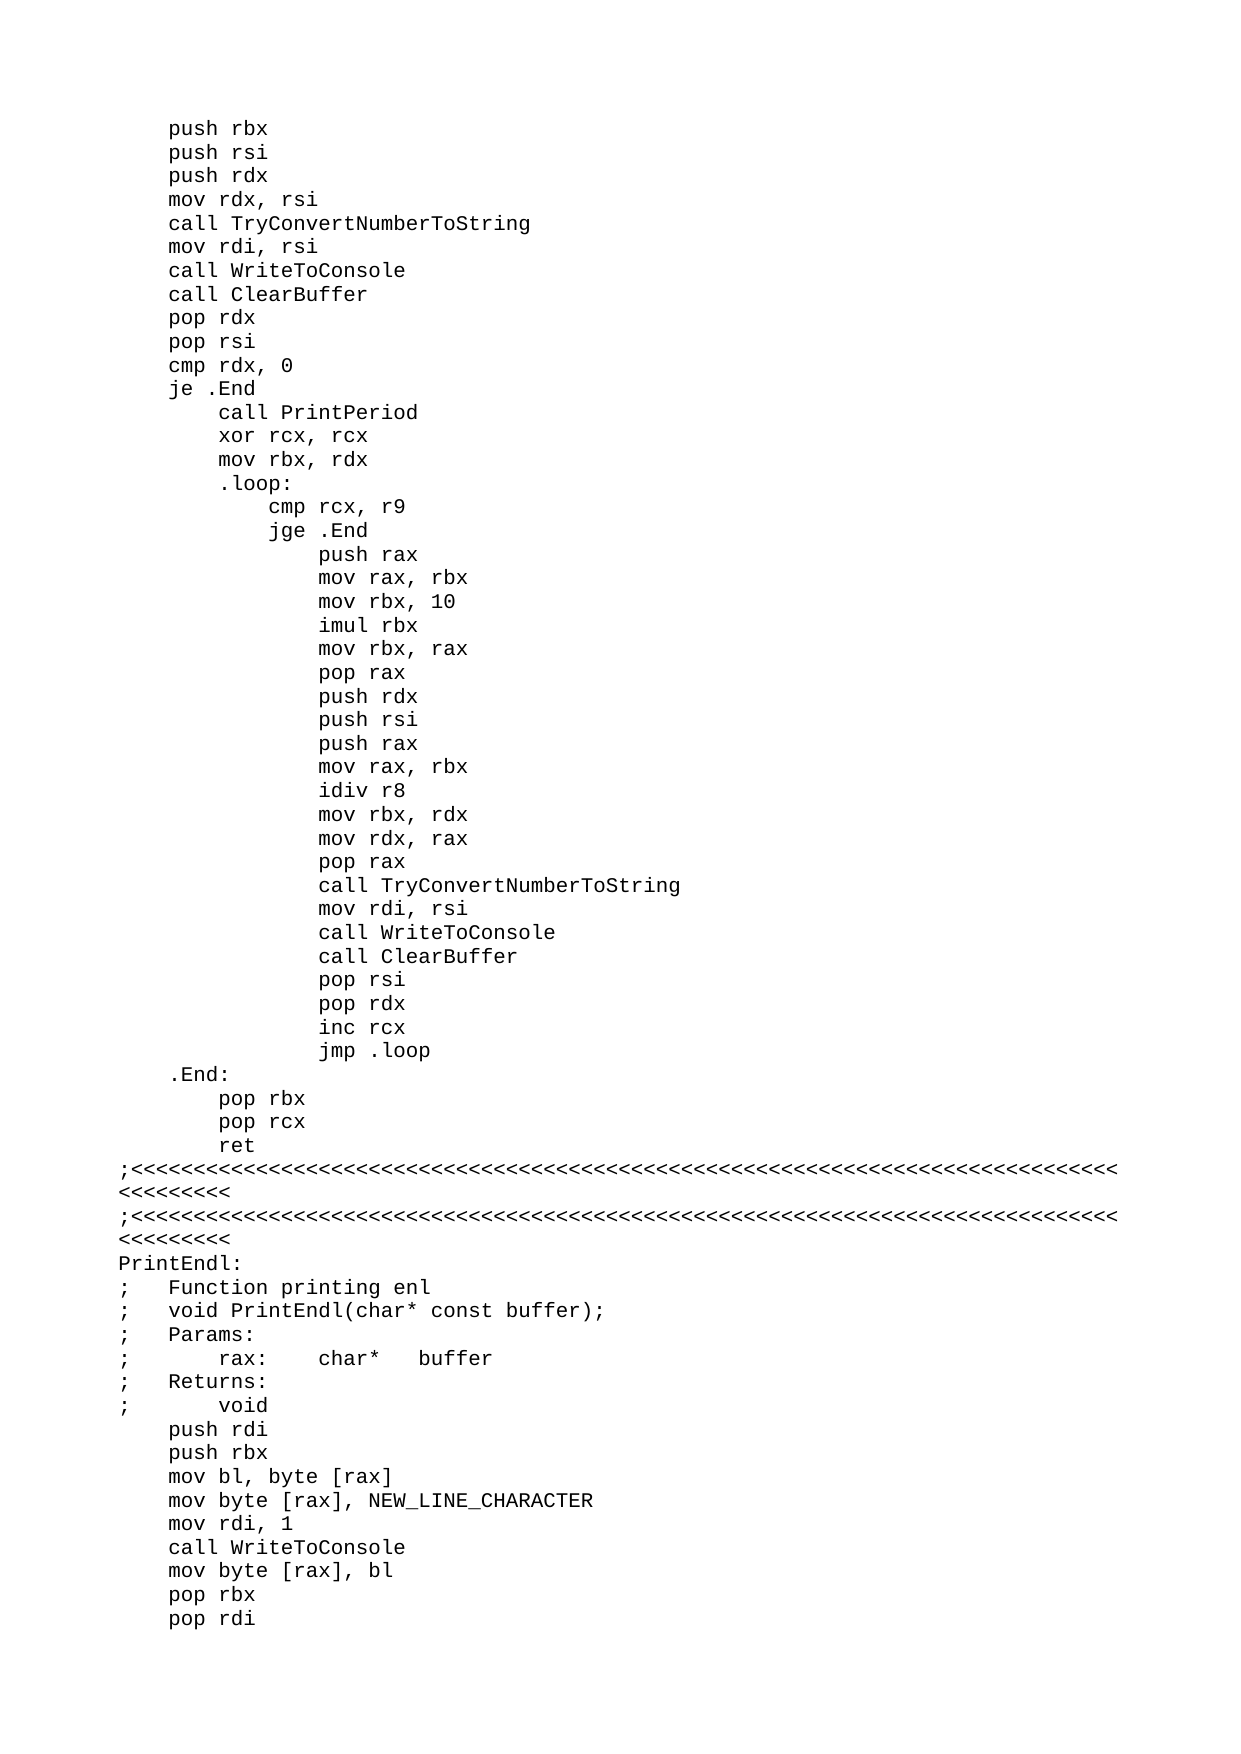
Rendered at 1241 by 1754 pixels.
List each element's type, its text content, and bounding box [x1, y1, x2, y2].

text push rax [118, 544, 1122, 567]
text mov rbx, rax [118, 638, 1122, 662]
text call WriteToConsole [118, 922, 1122, 946]
text call PrintPeriod [118, 402, 1122, 426]
text .loop: [118, 473, 1122, 496]
text ; Returns: [118, 1371, 1122, 1395]
text push rbx [118, 118, 1122, 142]
text mov rbx, rdx [118, 804, 1122, 827]
text mov byte [rax], bl [118, 1561, 1122, 1584]
text je .End [118, 378, 1122, 402]
text jge .End [118, 520, 1122, 544]
text call TryConvertNumberToString [118, 213, 1122, 236]
text idiv r8 [118, 780, 1122, 804]
text mov rdi, rsi [118, 898, 1122, 922]
text pop rax [118, 662, 1122, 686]
text mov bl, byte [rax] [118, 1466, 1122, 1489]
text call TryConvertNumberToString [118, 875, 1122, 898]
text PrintEndl: [118, 1253, 1122, 1277]
text mov rbx, 10 [118, 591, 1122, 615]
text mov rdi, rsi [118, 236, 1122, 260]
text mov rax, rbx [118, 567, 1122, 591]
text call ClearBuffer [118, 946, 1122, 969]
text ; void [118, 1395, 1122, 1419]
text pop rbx [118, 1584, 1122, 1608]
text mov rdx, rax [118, 827, 1122, 851]
text xor rcx, rcx [118, 426, 1122, 449]
text push rbx [118, 1442, 1122, 1466]
text inc rcx [118, 1017, 1122, 1040]
text pop rcx [118, 1111, 1122, 1135]
text mov rbx, rdx [118, 449, 1122, 473]
text push rdx [118, 686, 1122, 709]
text pop rax [118, 851, 1122, 875]
text jmp .loop [118, 1040, 1122, 1064]
text push rdx [118, 165, 1122, 189]
text push rdi [118, 1419, 1122, 1442]
text call WriteToConsole [118, 260, 1122, 284]
text ; rax: char* buffer [118, 1348, 1122, 1371]
text pop rsi [118, 331, 1122, 354]
text pop rdi [118, 1608, 1122, 1631]
text pop rdx [118, 307, 1122, 331]
text mov rax, rbx [118, 757, 1122, 780]
text push rsi [118, 709, 1122, 733]
text ;<<<<<<<<<<<<<<<<<<<<<<<<<<<<<<<<<<<<<<<<<<<<<<<<<<<<<<<<<<<<<<<<<<<<<<<<<<<<<<<<<<<<<<<< [118, 1158, 1122, 1206]
text pop rsi [118, 969, 1122, 993]
text ret [118, 1135, 1122, 1158]
text imul rbx [118, 615, 1122, 638]
text ; Params: [118, 1324, 1122, 1348]
text .End: [118, 1064, 1122, 1088]
text call ClearBuffer [118, 284, 1122, 307]
text pop rdx [118, 993, 1122, 1017]
text pop rbx [118, 1088, 1122, 1111]
text ; void PrintEndl(char* const buffer); [118, 1300, 1122, 1324]
text push rsi [118, 142, 1122, 165]
text ; Function printing enl [118, 1277, 1122, 1300]
text mov rdx, rsi [118, 189, 1122, 213]
text push rax [118, 733, 1122, 757]
text ;<<<<<<<<<<<<<<<<<<<<<<<<<<<<<<<<<<<<<<<<<<<<<<<<<<<<<<<<<<<<<<<<<<<<<<<<<<<<<<<<<<<<<<<< [118, 1206, 1122, 1253]
text cmp rcx, r9 [118, 496, 1122, 520]
text mov rdi, 1 [118, 1513, 1122, 1537]
text cmp rdx, 0 [118, 354, 1122, 378]
text call WriteToConsole [118, 1537, 1122, 1561]
text mov byte [rax], NEW_LINE_CHARACTER [118, 1489, 1122, 1513]
